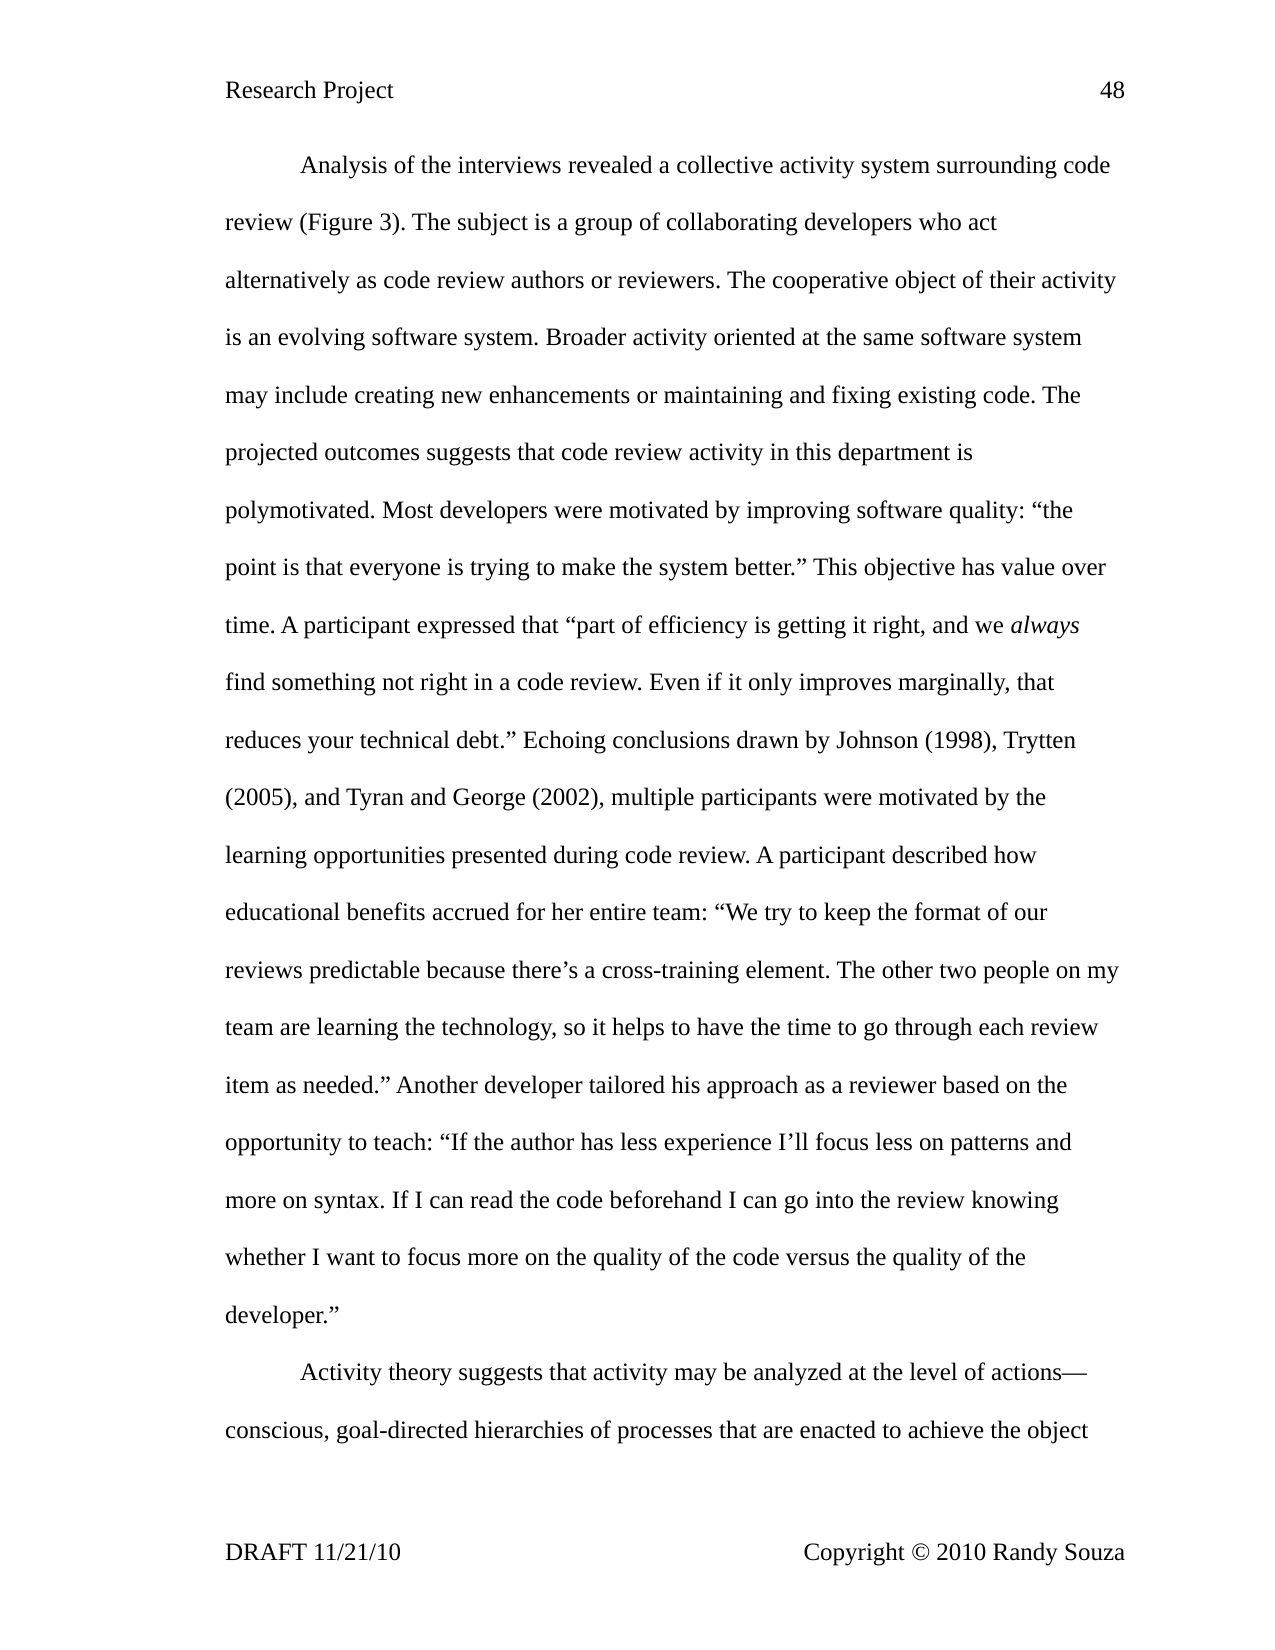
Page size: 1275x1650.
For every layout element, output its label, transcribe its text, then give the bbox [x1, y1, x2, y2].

text Analysis of the interviews revealed a collective activity system surrounding code review (Figure 3). The subject is a group of collaborating developers who act alternatively as code review authors or reviewers. The cooperative object of their activity is an evolving software system. Broader activity oriented at the same software system may include creating new enhancements or maintaining and fixing existing code. The projected outcomes suggests that code review activity in this department is polymotivated. Most developers were motivated by improving software quality: “the point is that everyone is trying to make the system better.” This objective has value over time. A participant expressed that “part of efficiency is getting it right, and we always find something not right in a code review. Even if it only improves marginally, that reduces your technical debt.” Echoing conclusions drawn by Johnson (1998), Trytten (2005), and Tyran and George (2002), multiple participants were motivated by the learning opportunities presented during code review. A participant described how educational benefits accrued for her entire team: “We try to keep the format of our reviews predictable because there’s a cross-training element. The other two people on my team are learning the technology, so it helps to have the time to go through each review item as needed.” Another developer tailored his approach as a reviewer based on the opportunity to teach: “If the author has less experience I’ll focus less on patterns and more on syntax. If I can read the code beforehand I can go into the review knowing whether I want to focus more on the quality of the code versus the quality of the developer.” [225, 150, 1125, 1329]
text Activity theory suggests that activity may be analyzed at the level of actions—conscious, goal-directed hierarchies of processes that are enacted to achieve the object [225, 1357, 1125, 1444]
